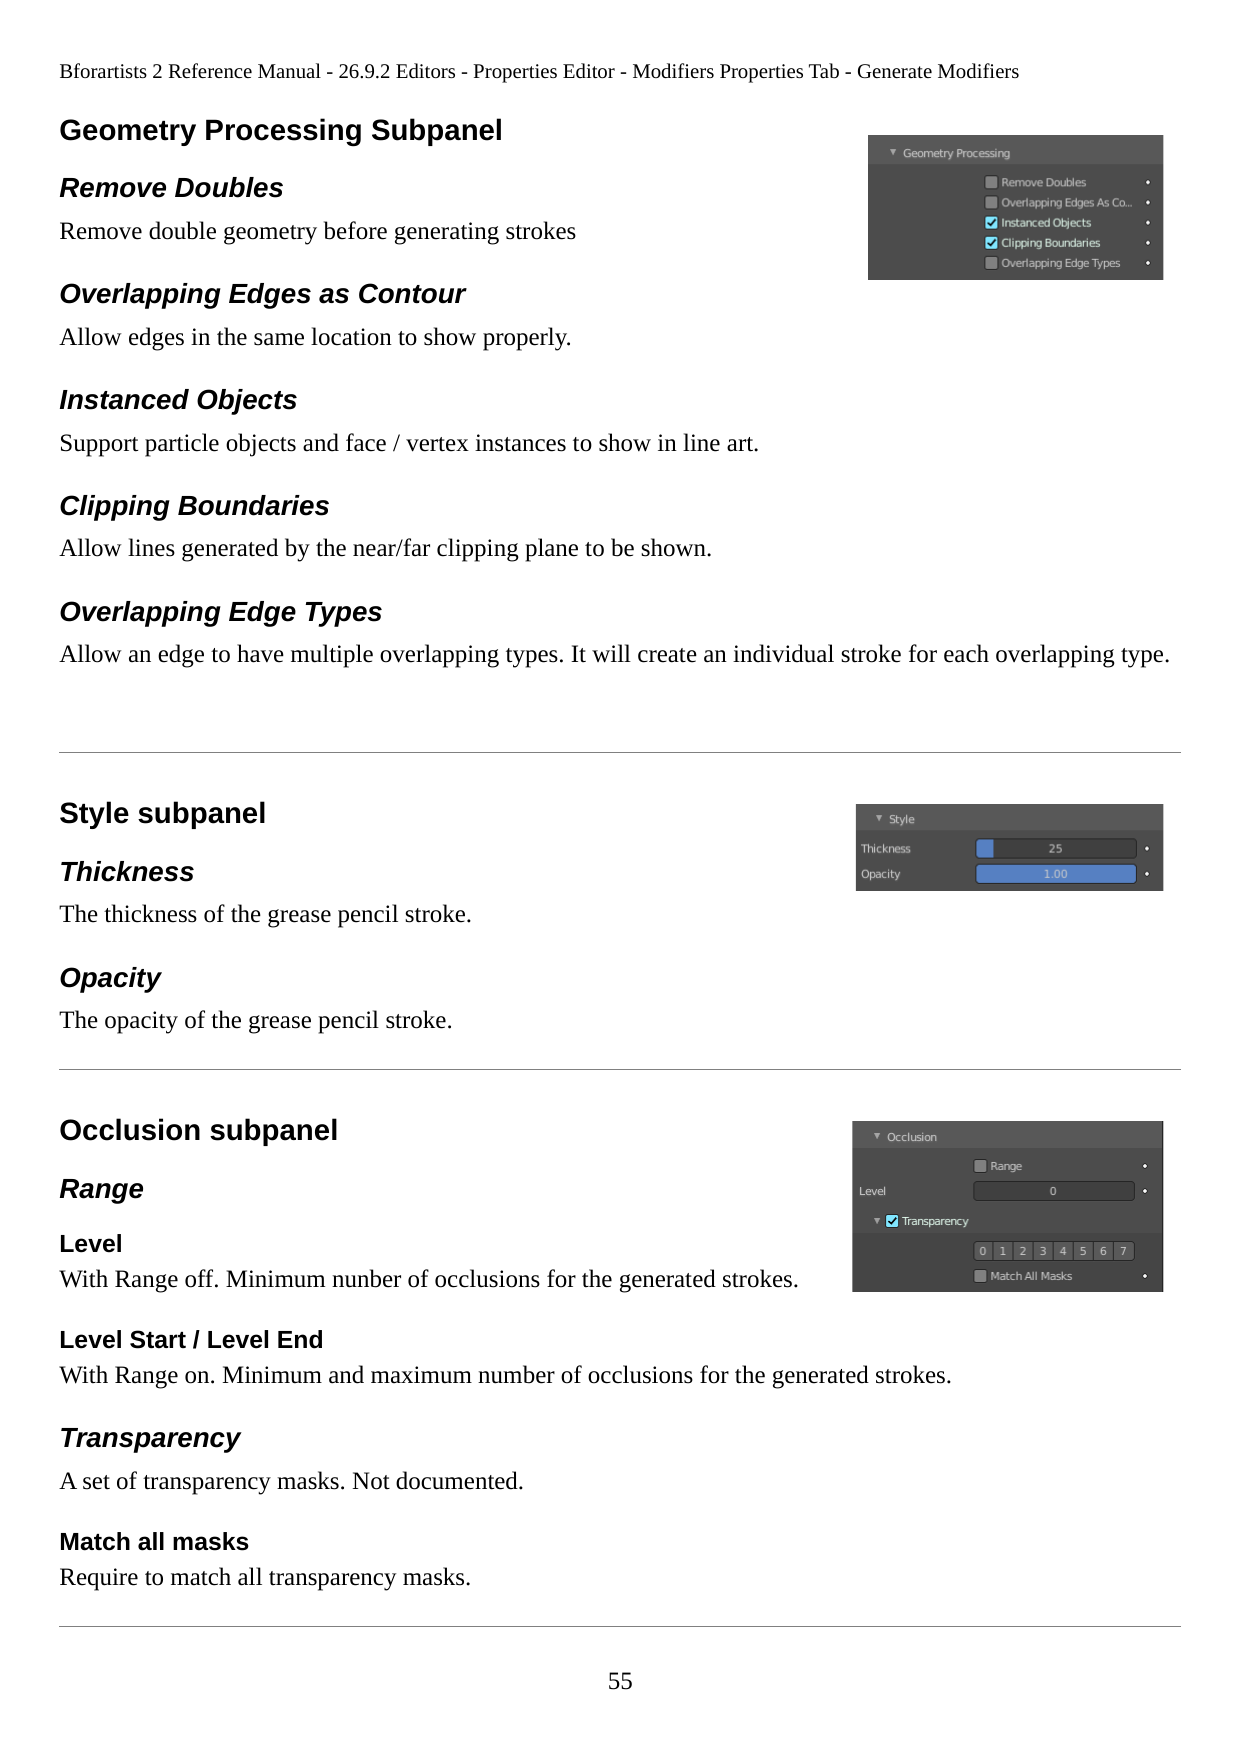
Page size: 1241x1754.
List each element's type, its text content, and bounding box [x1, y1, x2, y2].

subtitle Style subpanel [59, 796, 1181, 830]
subtitle [1164, 1229, 1181, 1257]
text Allow an edge to have multiple overlapping types. It will create an individual stroke for each overlapping type. [59, 639, 1181, 668]
subtitle Overlapping Edges as Contour [59, 277, 1181, 309]
text Require to match all transparency masks. [59, 1562, 1181, 1591]
subtitle Overlapping Edge Types [59, 595, 1181, 627]
text Remove double geometry before generating strokes [59, 216, 868, 244]
text Allow edges in the same location to show properly. [59, 322, 1181, 350]
subtitle Match all masks [59, 1527, 1181, 1556]
picture [868, 135, 1164, 280]
text With Range off. Minimum nunber of occlusions for the generated strokes. [59, 1264, 852, 1292]
subtitle [1164, 171, 1181, 203]
subtitle Thickness [59, 855, 855, 887]
subtitle Geometry Processing Subpanel [59, 113, 1181, 146]
subtitle Clipping Boundaries [59, 489, 1181, 521]
picture [855, 804, 1164, 891]
text Support particle objects and face / vertex instances to show in line art. [59, 428, 1181, 456]
subtitle Remove Doubles [59, 171, 868, 203]
subtitle Opacity [59, 961, 1181, 993]
subtitle Range [59, 1172, 852, 1204]
text A set of transparency masks. Not documented. [59, 1466, 1181, 1495]
text The thickness of the grease pencil stroke. [59, 899, 1181, 928]
picture [852, 1121, 1164, 1292]
subtitle Occlusion subpanel [59, 1113, 1181, 1147]
subtitle Instanced Objects [59, 383, 1181, 415]
subtitle Level [59, 1229, 852, 1257]
subtitle [1164, 855, 1181, 887]
text Allow lines generated by the near/far clipping plane to be shown. [59, 533, 1181, 562]
text The opacity of the grease pencil stroke. [59, 1005, 1181, 1034]
subtitle Transparency [59, 1422, 1181, 1453]
subtitle Level Start / Level End [59, 1325, 1181, 1354]
subtitle [1164, 1172, 1181, 1204]
text With Range on. Minimum and maximum number of occlusions for the generated strokes. [59, 1360, 1181, 1389]
